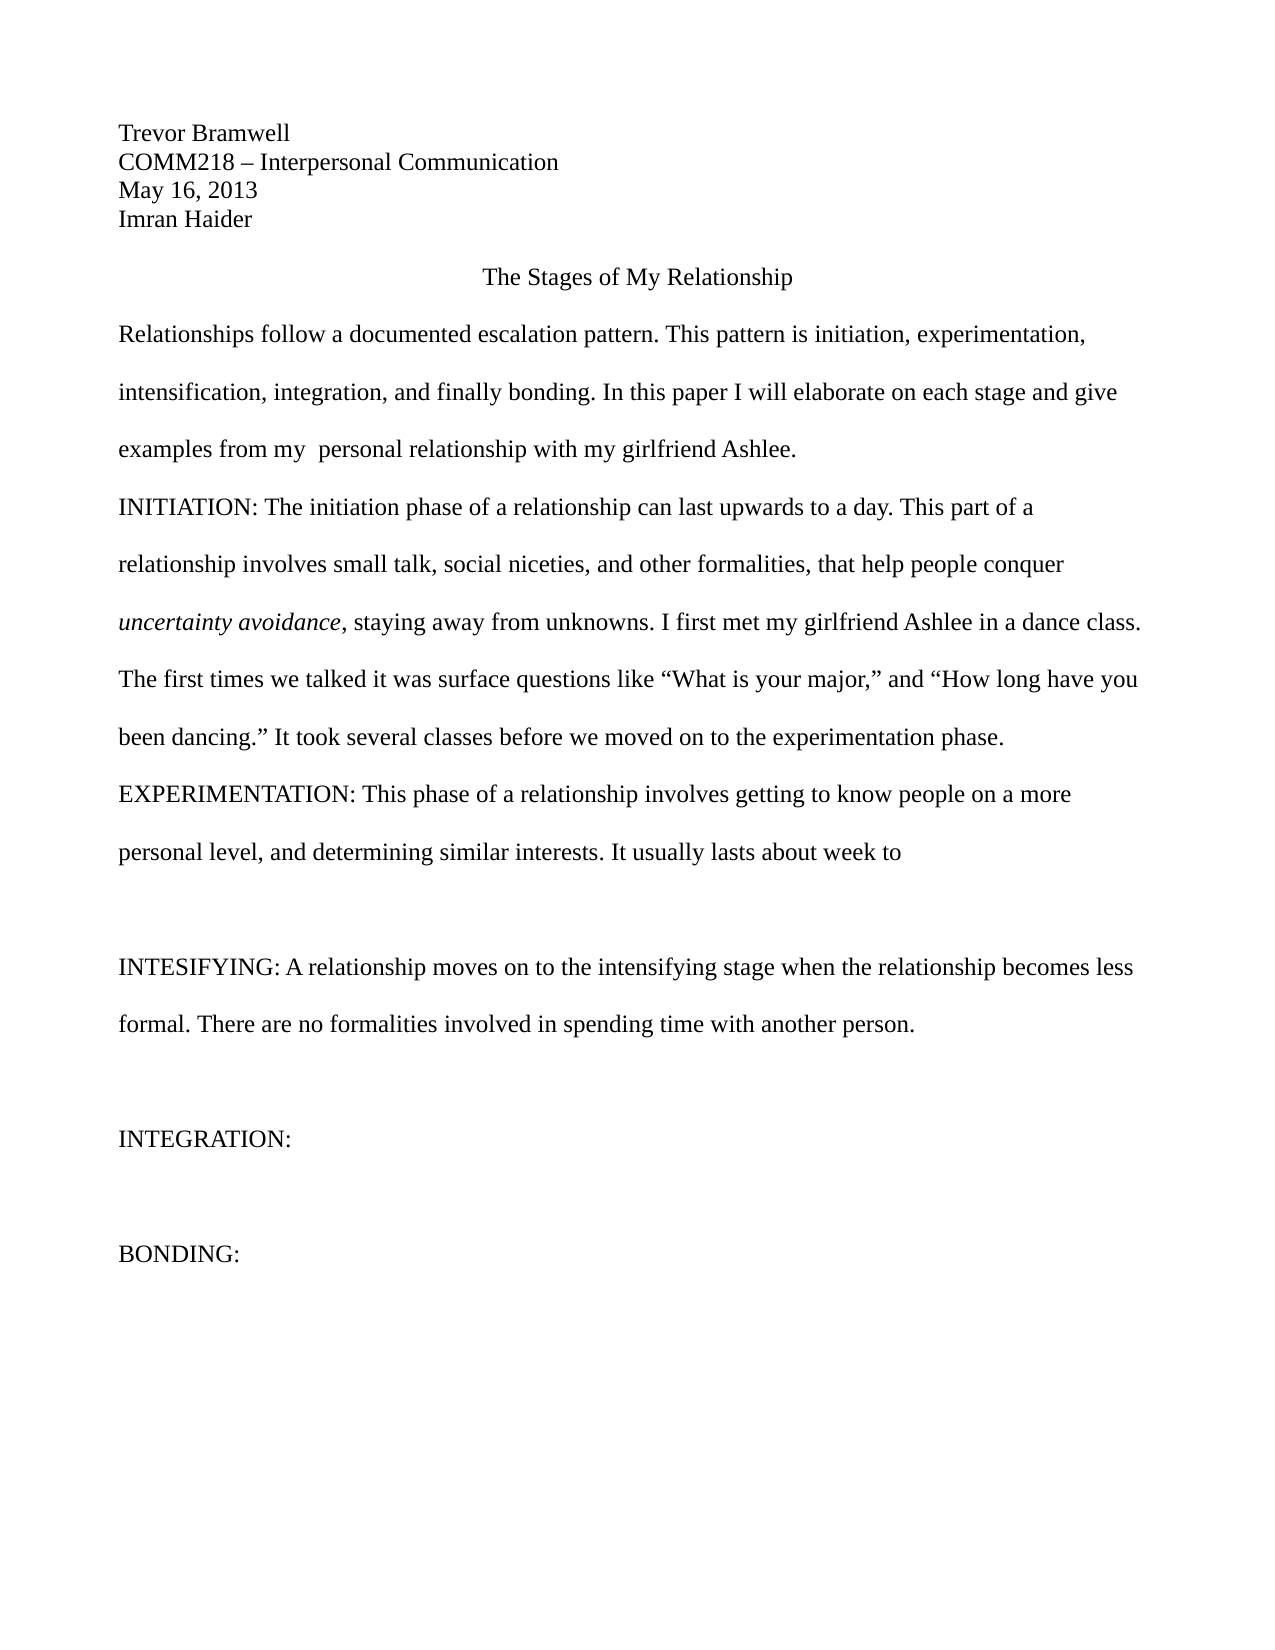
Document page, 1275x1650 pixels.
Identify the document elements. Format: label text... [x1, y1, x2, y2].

text The Stages of My Relationship [118, 262, 1157, 291]
text Imran Haider [118, 204, 1157, 233]
text BONDING: [118, 1239, 1157, 1268]
text INITIATION: The initiation phase of a relationship can last upwards to a day. This part of a relationship involves small talk, social niceties, and other formalities, that help people conquer uncertainty avoidance, staying away from unknowns. I first met my girlfriend Ashlee in a dance class. The first times we talked it was surface questions like “What is your major,” and “How long have you been dancing.” It took several classes before we moved on to the experimentation phase. [118, 492, 1157, 751]
text May 16, 2013 [118, 176, 1157, 204]
text INTESIFYING: A relationship moves on to the intensifying stage when the relationship becomes less formal. There are no formalities involved in spending time with another person. [118, 952, 1157, 1038]
text Trevor Bramwell [118, 118, 1157, 147]
text INTEGRATION: [118, 1124, 1157, 1153]
text COMM218 – Interpersonal Communication [118, 147, 1157, 176]
text Relationships follow a documented escalation pattern. This pattern is initiation, experimentation, intensification, integration, and finally bonding. In this paper I will elaborate on each stage and give examples from my personal relationship with my girlfriend Ashlee. [118, 319, 1157, 463]
text EXPERIMENTATION: This phase of a relationship involves getting to know people on a more personal level, and determining similar interests. It usually lasts about week to [118, 779, 1157, 866]
